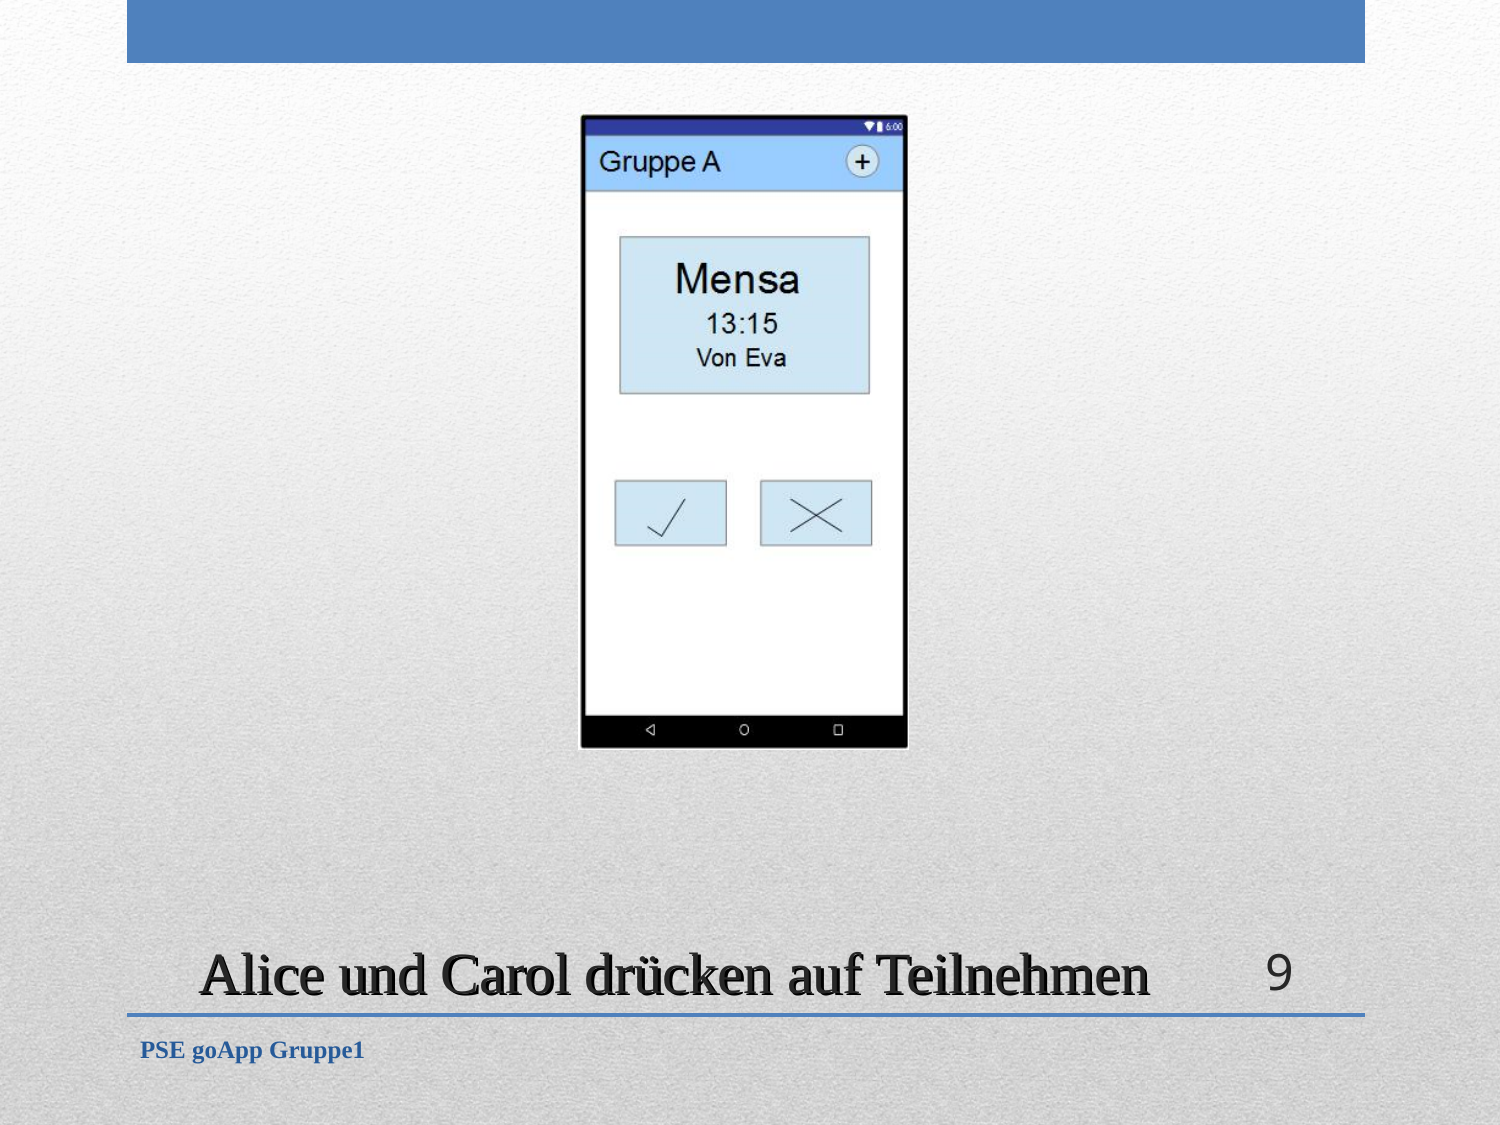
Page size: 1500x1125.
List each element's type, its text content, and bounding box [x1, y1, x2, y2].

picture [578, 112, 909, 751]
text_box PSE goApp Gruppe1 [125, 1018, 925, 1079]
text_box [1250, 933, 1376, 993]
title Alice und Carol drücken auf Teilnehmen [125, 750, 1238, 1013]
